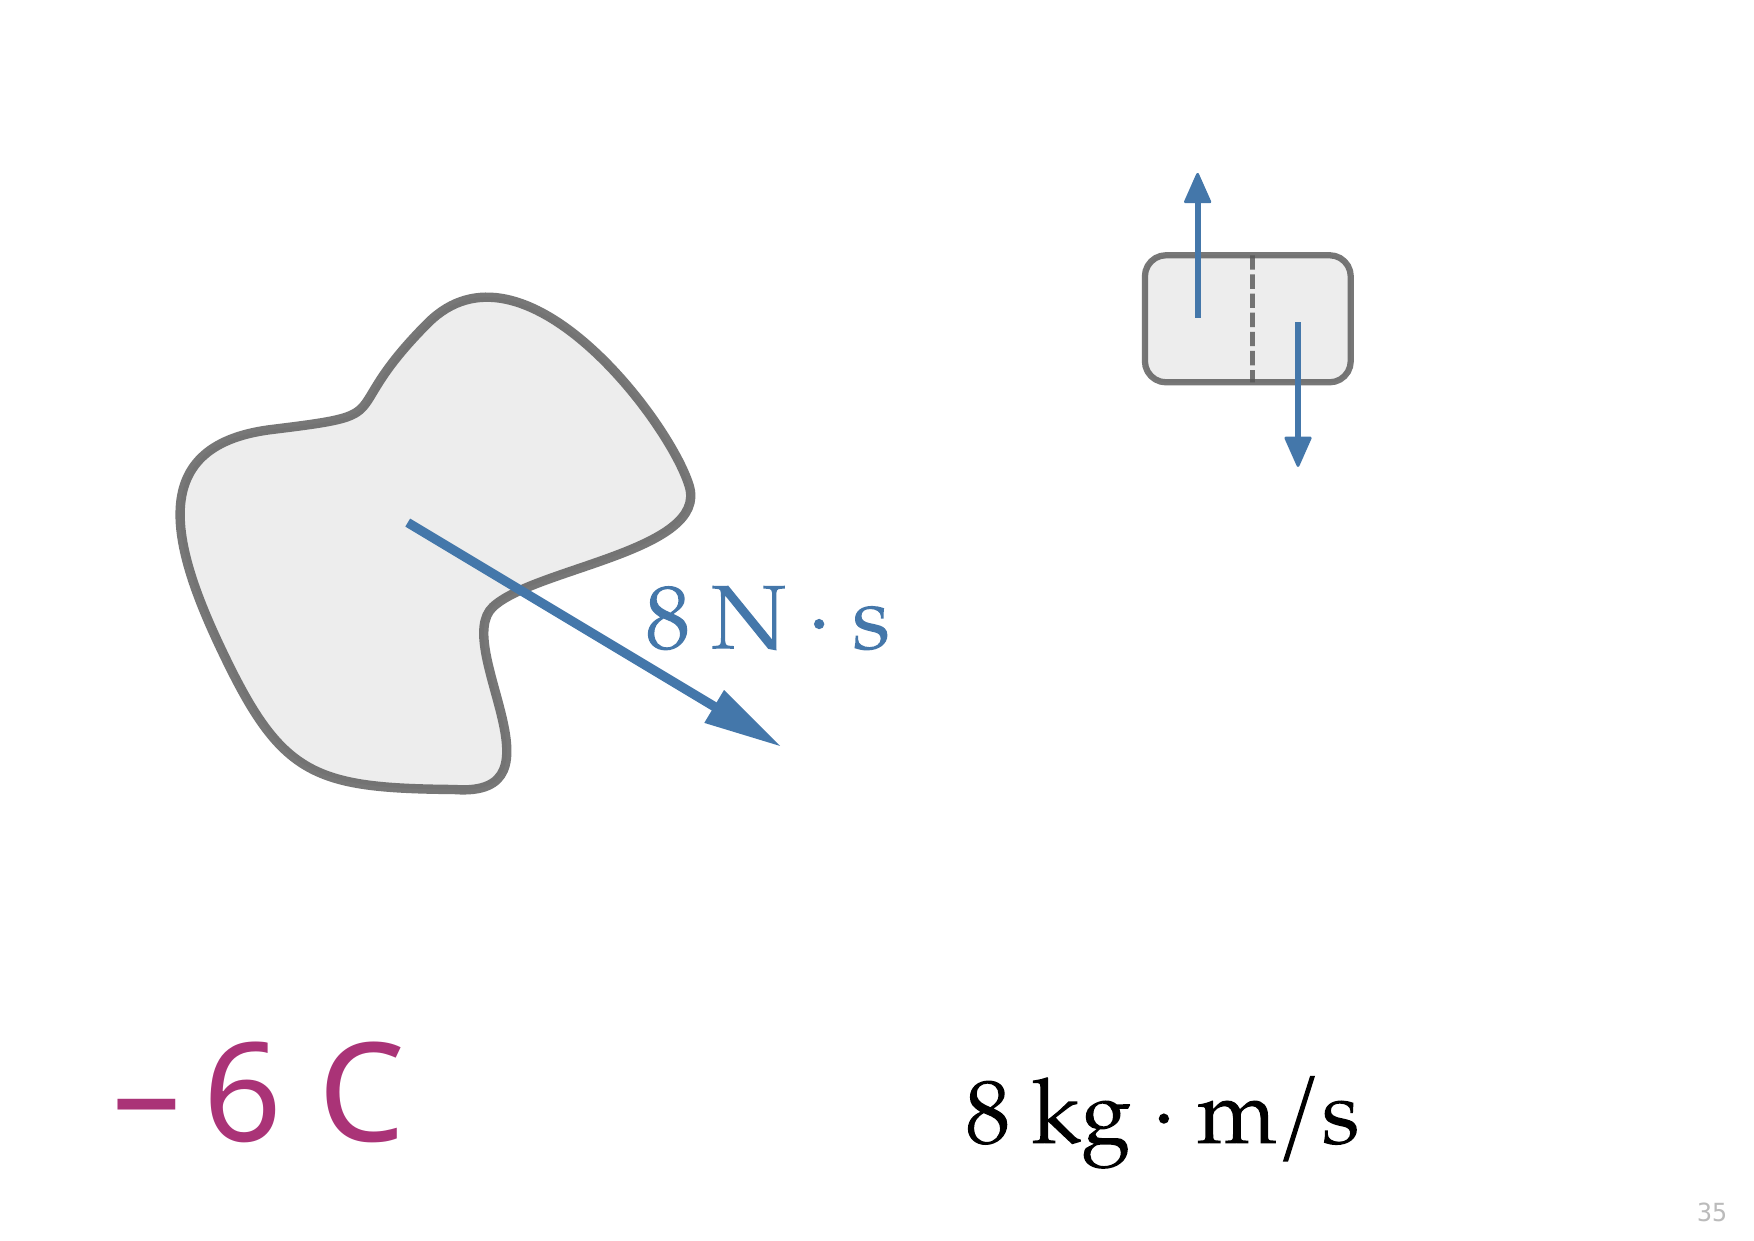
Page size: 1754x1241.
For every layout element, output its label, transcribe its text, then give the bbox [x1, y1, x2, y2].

text_box [1083, 1100, 1131, 1169]
text_box [1158, 1113, 1170, 1124]
text_box [1197, 1100, 1276, 1144]
text_box [1323, 1100, 1357, 1146]
text_box [1282, 1075, 1316, 1162]
text_box [813, 618, 825, 630]
text_box [647, 585, 688, 651]
text_box [712, 585, 785, 651]
text_box [967, 1080, 1008, 1146]
text_box [854, 605, 888, 651]
text_box [180, 297, 691, 790]
text_box – 6 C [97, 986, 414, 1139]
text_box [1144, 255, 1351, 383]
text_box [1032, 1077, 1081, 1145]
